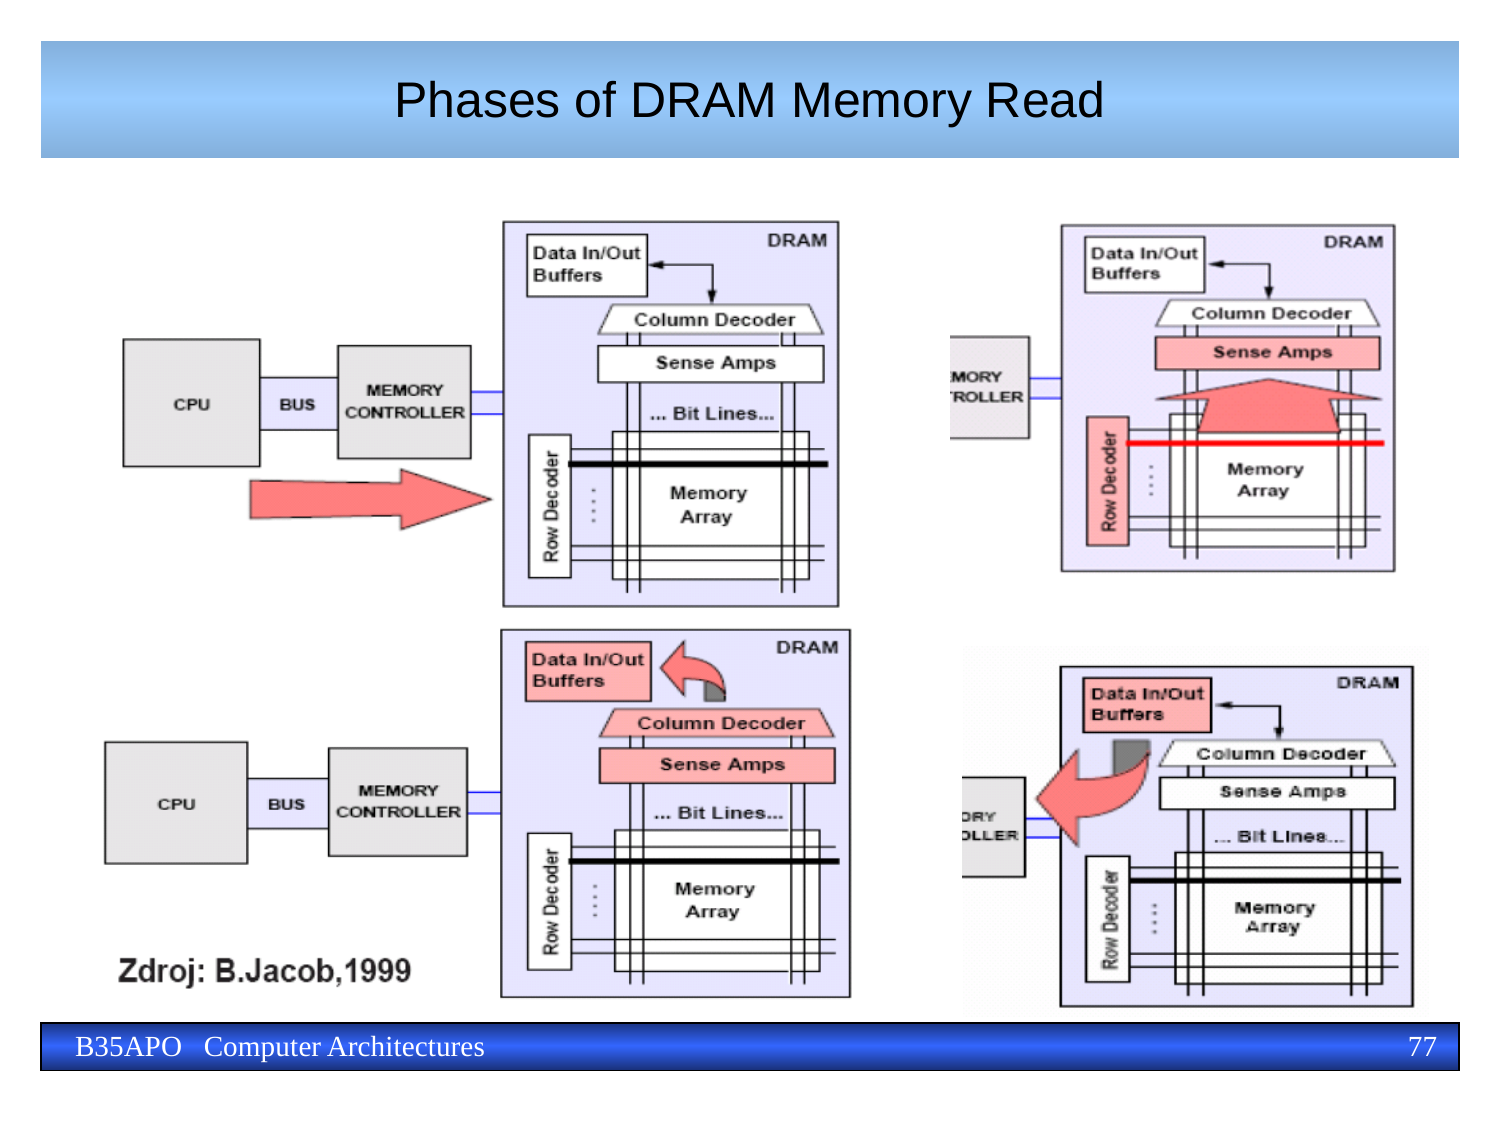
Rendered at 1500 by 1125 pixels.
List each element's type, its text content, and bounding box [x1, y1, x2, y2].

title Phases of DRAM Memory Read [41, 41, 1459, 158]
picture [950, 207, 1429, 585]
picture [88, 207, 863, 1012]
picture [962, 645, 1429, 1017]
